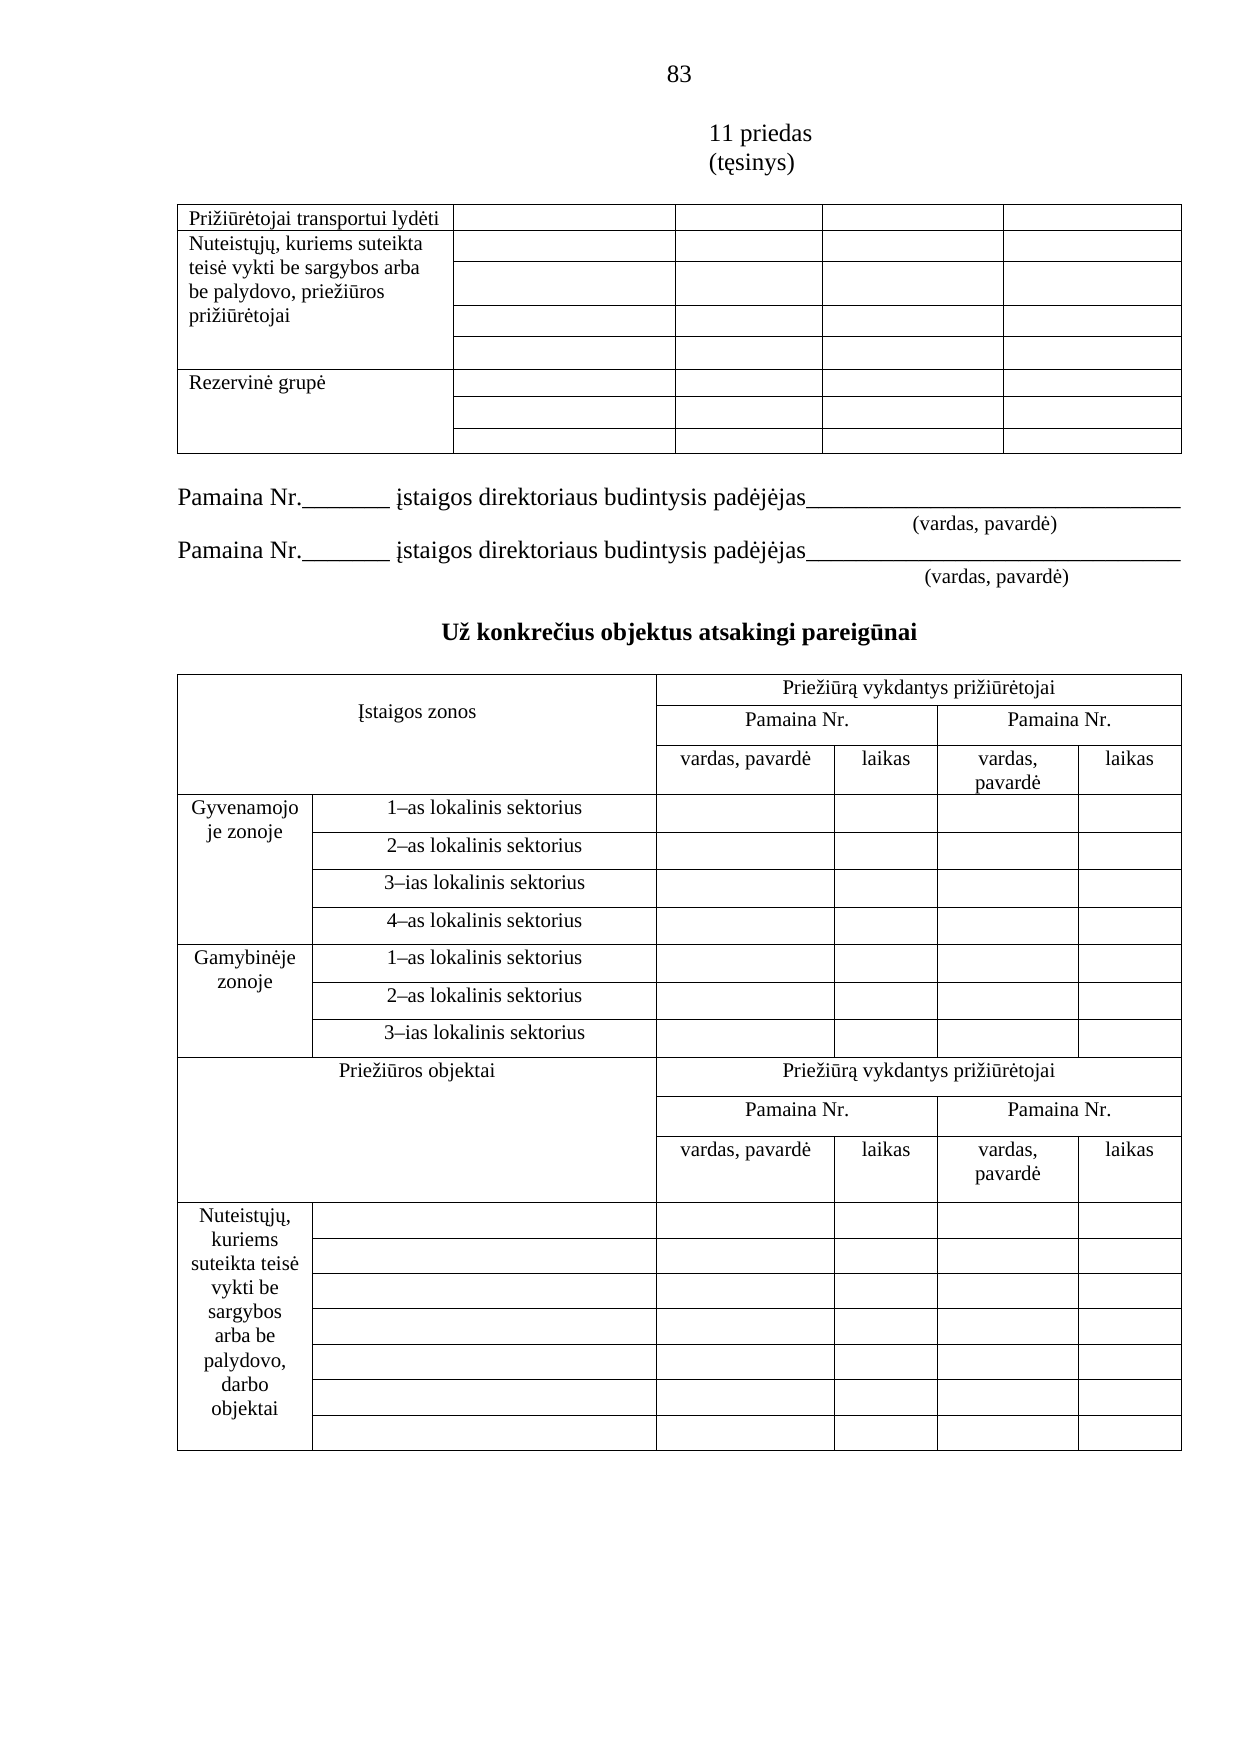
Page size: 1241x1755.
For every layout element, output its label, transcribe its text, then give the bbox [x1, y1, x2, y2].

table_header Prižiūrėtojai transportui lydėti [178, 205, 453, 229]
table_cell [1079, 1416, 1181, 1450]
table_cell [1079, 945, 1181, 982]
table_cell [676, 370, 822, 396]
table_cell [1079, 1203, 1181, 1237]
table_cell [657, 1345, 834, 1379]
table_cell [1079, 870, 1181, 907]
table_cell [823, 306, 1003, 336]
table_cell [657, 908, 834, 944]
table_cell [1004, 306, 1181, 336]
table_cell [676, 429, 822, 452]
table_cell [454, 337, 675, 369]
table_cell [835, 983, 937, 1019]
table_cell [313, 1309, 656, 1344]
table_cell [938, 833, 1078, 869]
table_cell [313, 1239, 656, 1273]
table_cell [835, 1020, 937, 1057]
table_cell [835, 908, 937, 944]
table_cell laikas [835, 746, 937, 794]
table_cell [454, 262, 675, 304]
table_cell [938, 1020, 1078, 1057]
table_cell Pamaina Nr. [938, 1097, 1181, 1136]
table_cell [657, 1416, 834, 1450]
table_cell [835, 795, 937, 832]
table_cell [1079, 795, 1181, 832]
table_cell 1–as lokalinis sektorius [313, 945, 656, 982]
table_cell [657, 1203, 834, 1237]
table_cell [938, 1309, 1078, 1344]
table_cell [657, 870, 834, 907]
table_cell [823, 231, 1003, 261]
table_cell Pamaina Nr. [657, 706, 937, 745]
table_cell [938, 1239, 1078, 1273]
table_cell Pamaina Nr. [657, 1097, 937, 1136]
table_cell [657, 945, 834, 982]
table_header [676, 205, 822, 229]
table_cell [823, 370, 1003, 396]
table_cell [313, 1274, 656, 1308]
table_cell vardas, pavardė [938, 746, 1078, 794]
table_cell Nuteistųjų, kuriems suteikta teisė vykti be sargybos arba be palydovo, darbo objektai [178, 1203, 312, 1450]
table_cell [454, 370, 675, 396]
table_cell laikas [835, 1137, 937, 1202]
table_cell Rezervinė grupė [178, 370, 453, 452]
table_cell [823, 337, 1003, 369]
table_cell 2–as lokalinis sektorius [313, 833, 656, 869]
table_header [454, 205, 675, 229]
table_cell Priežiūros objektai [178, 1058, 656, 1202]
table_cell [1079, 1274, 1181, 1308]
text (vardas, pavardė) [177, 564, 1181, 588]
table_cell [835, 1380, 937, 1414]
table_cell [1004, 262, 1181, 304]
table_cell [657, 1274, 834, 1308]
table_cell [657, 1380, 834, 1414]
table_cell [835, 833, 937, 869]
table_cell [938, 1203, 1078, 1237]
table_cell [823, 262, 1003, 304]
table_cell [1004, 337, 1181, 369]
table_cell vardas, pavardė [657, 1137, 834, 1202]
table_cell [657, 983, 834, 1019]
table_cell [676, 337, 822, 369]
table_cell [454, 429, 675, 452]
table_cell [938, 983, 1078, 1019]
table_cell Pamaina Nr. [938, 706, 1181, 745]
text Pamaina Nr._______ įstaigos direktoriaus budintysis padėjėjas [177, 535, 1181, 564]
table_cell Nuteistųjų, kuriems suteikta teisė vykti be sargybos arba be palydovo, priežiūros prižiūrėtojai [178, 231, 453, 369]
table_cell [676, 306, 822, 336]
table_cell 3–ias lokalinis sektorius [313, 870, 656, 907]
table_cell [676, 397, 822, 427]
text 11 priedas [177, 118, 1181, 147]
table_cell [454, 306, 675, 336]
table_cell [676, 231, 822, 261]
table_cell laikas [1079, 1137, 1181, 1202]
table_cell [657, 795, 834, 832]
table_cell [938, 1345, 1078, 1379]
table_cell [1079, 983, 1181, 1019]
table_cell [313, 1380, 656, 1414]
table_cell [657, 1020, 834, 1057]
table_cell [657, 1239, 834, 1273]
table_cell [1079, 1345, 1181, 1379]
table_cell [835, 1345, 937, 1379]
table_cell [1004, 429, 1181, 452]
table_header [1004, 205, 1181, 229]
table_cell 1–as lokalinis sektorius [313, 795, 656, 832]
table_cell laikas [1079, 746, 1181, 794]
table_cell [1079, 1380, 1181, 1414]
table_cell 4–as lokalinis sektorius [313, 908, 656, 944]
table_cell [835, 1416, 937, 1450]
table_cell [835, 1309, 937, 1344]
table_cell [835, 1239, 937, 1273]
table_cell [313, 1345, 656, 1379]
table_cell [676, 262, 822, 304]
table_cell Priežiūrą vykdantys prižiūrėtojai [657, 1058, 1181, 1096]
table_cell [1004, 370, 1181, 396]
table_cell Gyvenamojoje zonoje [178, 795, 312, 944]
text (vardas, pavardė) [177, 511, 1181, 535]
text (tęsinys) [177, 147, 1181, 176]
table_cell 3–ias lokalinis sektorius [313, 1020, 656, 1057]
table_header [823, 205, 1003, 229]
table_cell [938, 870, 1078, 907]
table_cell [1079, 1239, 1181, 1273]
table_cell [938, 1274, 1078, 1308]
table_cell Gamybinėje zonoje [178, 945, 312, 1057]
table_cell [835, 870, 937, 907]
table_cell [823, 397, 1003, 427]
table_cell [313, 1416, 656, 1450]
table_cell [938, 945, 1078, 982]
table_cell [454, 397, 675, 427]
table_cell [938, 1380, 1078, 1414]
table_cell [835, 1203, 937, 1237]
table_cell [835, 945, 937, 982]
table_cell [1079, 833, 1181, 869]
table_cell [938, 795, 1078, 832]
table_cell [657, 1309, 834, 1344]
table_cell [1079, 1309, 1181, 1344]
table_header Priežiūrą vykdantys prižiūrėtojai [657, 675, 1181, 705]
table_cell [938, 908, 1078, 944]
text Už konkrečius objektus atsakingi pareigūnai [177, 617, 1181, 645]
table_cell [313, 1203, 656, 1237]
table_cell [1079, 908, 1181, 944]
table_cell [1004, 231, 1181, 261]
table_cell [1004, 397, 1181, 427]
text Pamaina Nr._______ įstaigos direktoriaus budintysis padėjėjas [177, 482, 1181, 511]
table_cell 2–as lokalinis sektorius [313, 983, 656, 1019]
table_cell vardas, pavardė [938, 1137, 1078, 1202]
table_cell [657, 833, 834, 869]
table_cell [454, 231, 675, 261]
table_cell vardas, pavardė [657, 746, 834, 794]
table_cell [1079, 1020, 1181, 1057]
table_header Įstaigos zonos [178, 675, 656, 794]
table_cell [938, 1416, 1078, 1450]
table_cell [823, 429, 1003, 452]
table_cell [835, 1274, 937, 1308]
